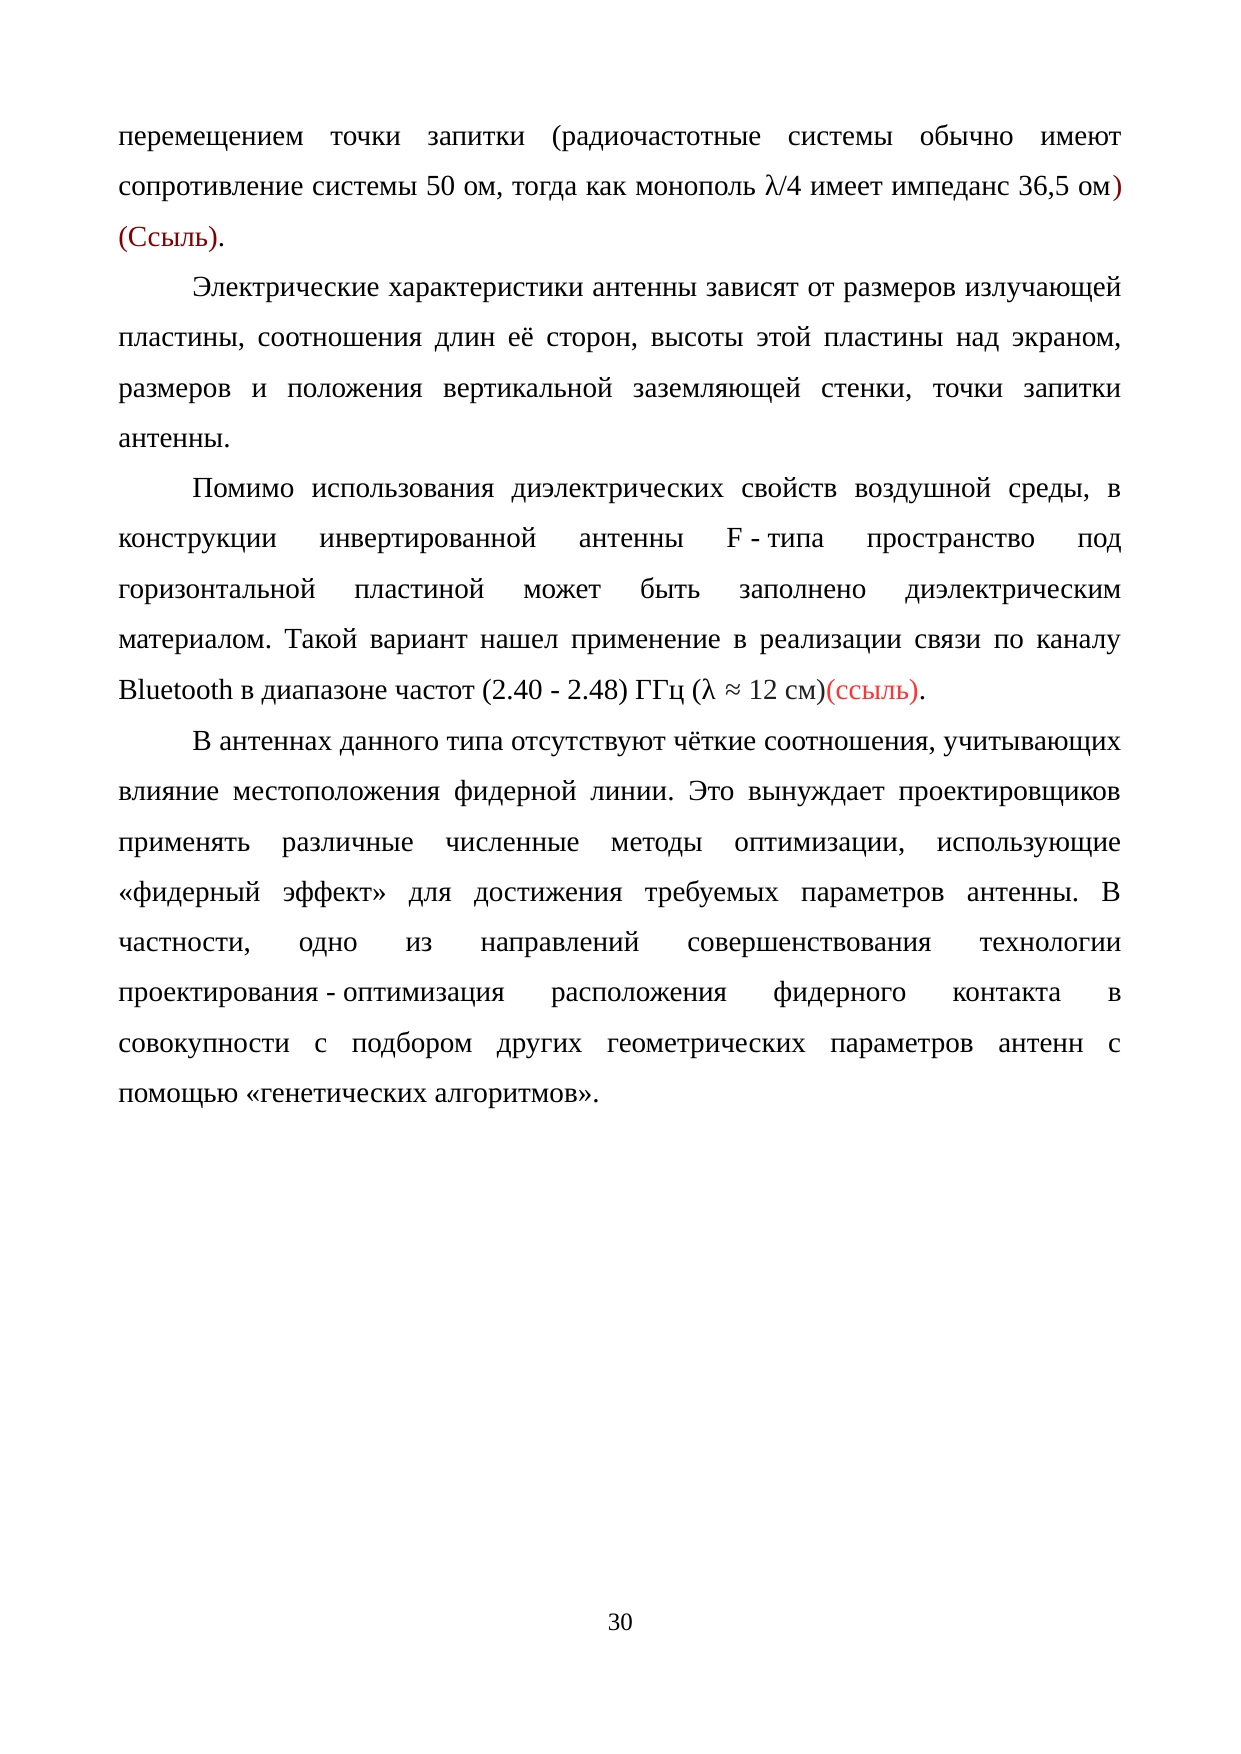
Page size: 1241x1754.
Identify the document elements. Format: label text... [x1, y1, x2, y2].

text перемещением точки запитки (радиочастотные системы обычно имеют сопротивление системы 50 ом, тогда как монополь λ/4 имеет импеданс 36,5 ом)(Ссыль). [118, 118, 1122, 252]
text В антеннах данного типа отсутствуют чёткие соотношения, учитывающих влияние местоположения фидерной линии. Это вынуждает проектировщиков применять различные численные методы оптимизации, использующие «фидерный эффект» для достижения требуемых параметров антенны. В частности, одно из направлений совершенствования технологии проектирования ‑ оптимизация расположения фидерного контакта в совокупности с подбором других геометрических параметров антенн с помощью «генетических алгоритмов». [118, 723, 1122, 1109]
text Электрические характеристики антенны зависят от размеров излучающей пластины, соотношения длин её сторон, высоты этой пластины над экраном, размеров и положения вертикальной заземляющей стенки, точки запитки антенны. [118, 269, 1122, 453]
text Помимо использования диэлектрических свойств воздушной среды, в конструкции инвертированной антенны F ‑ типа пространство под горизонтальной пластиной может быть заполнено диэлектрическим материалом. Такой вариант нашел применение в реализации связи по каналу Bluetooth в диапазоне частот (2.40 ‑ 2.48) ГГц (λ ≈ 12 см)(ссыль). [118, 470, 1122, 706]
